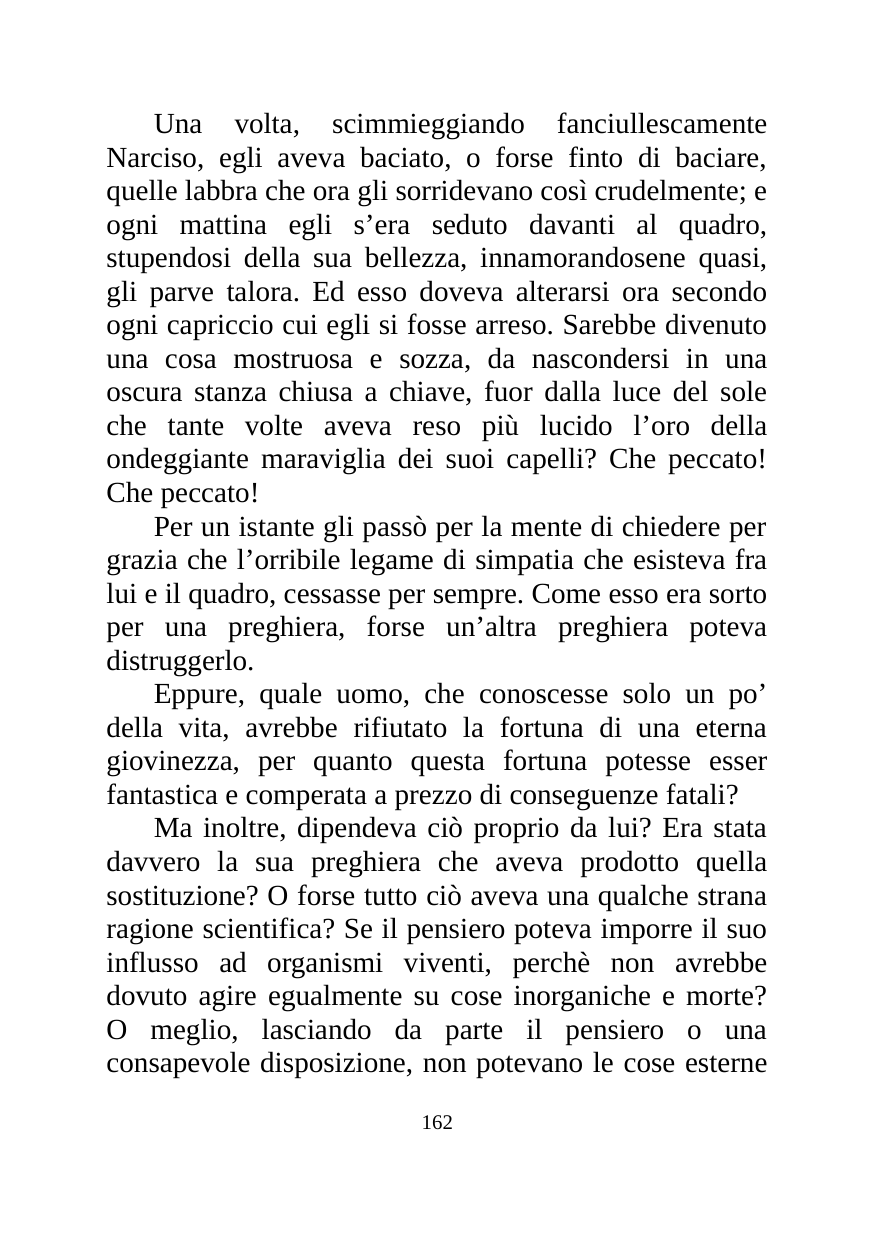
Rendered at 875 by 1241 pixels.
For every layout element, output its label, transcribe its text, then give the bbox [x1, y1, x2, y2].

text Una volta, scimmieggiando fanciullescamente Narciso, egli aveva baciato, o forse finto di baciare, quelle labbra che ora gli sorridevano così crudelmente; e ogni mattina egli s’era seduto davanti al quadro, stupendosi della sua bellezza, innamorandosene quasi, gli parve talora. Ed esso doveva alterarsi ora secondo ogni capriccio cui egli si fosse arreso. Sarebbe divenuto una cosa mostruosa e sozza, da nascondersi in una oscura stanza chiusa a chiave, fuor dalla luce del sole che tante volte aveva reso più lucido l’oro della ondeggiante maraviglia dei suoi capelli? Che peccato! Che peccato! [106, 106, 768, 509]
text Ma inoltre, dipendeva ciò proprio da lui? Era stata davvero la sua preghiera che aveva prodotto quella sostituzione? O forse tutto ciò aveva una qualche strana ragione scientifica? Se il pensiero poteva imporre il suo influsso ad organismi viventi, perchè non avrebbe dovuto agire egualmente su cose inorganiche e morte? O meglio, lasciando da parte il pensiero o una consapevole disposizione, non potevano le cose esterne [106, 811, 768, 1079]
text Per un istante gli passò per la mente di chiedere per grazia che l’orribile legame di simpatia che esisteva fra lui e il quadro, cessasse per sempre. Come esso era sorto per una preghiera, forse un’altra preghiera poteva distruggerlo. [106, 509, 768, 676]
text Eppure, quale uomo, che conoscesse solo un po’ della vita, avrebbe rifiutato la fortuna di una eterna giovinezza, per quanto questa fortuna potesse esser fantastica e comperata a prezzo di conseguenze fatali? [106, 676, 768, 811]
